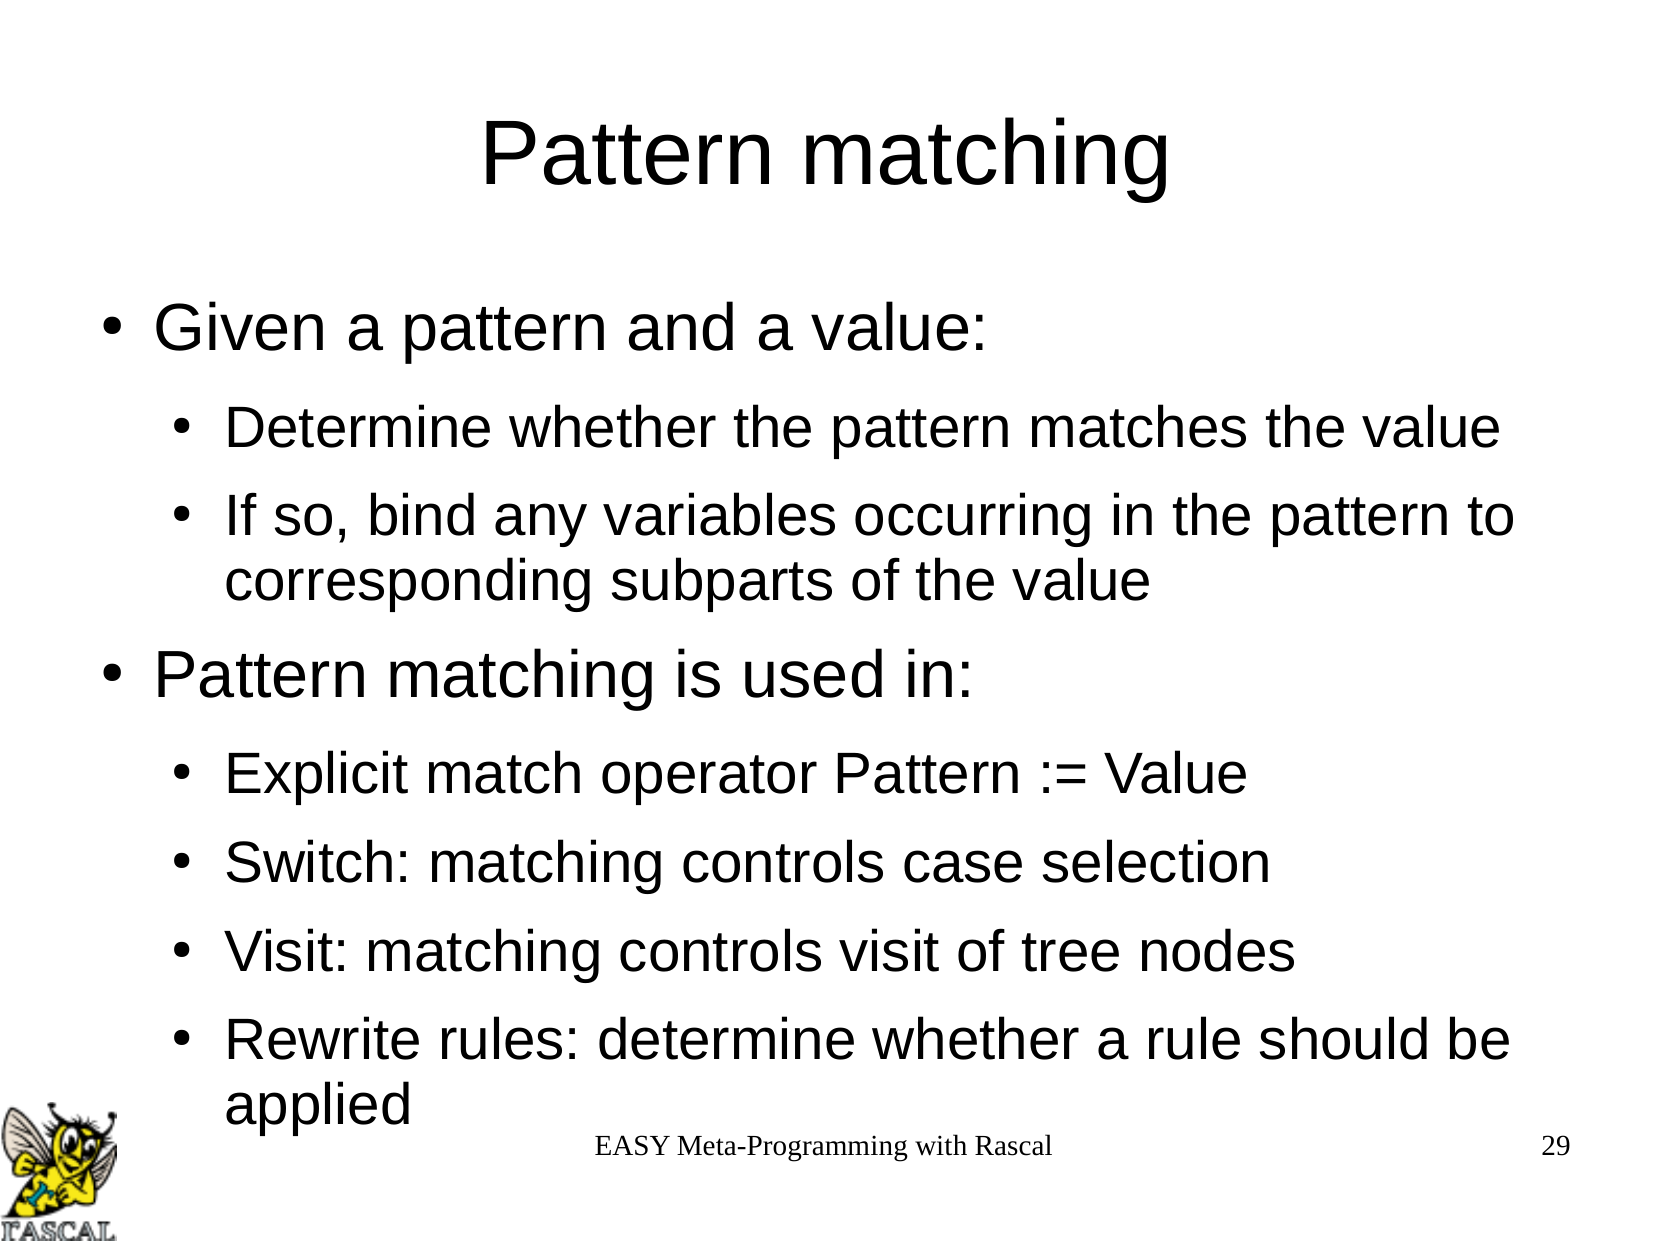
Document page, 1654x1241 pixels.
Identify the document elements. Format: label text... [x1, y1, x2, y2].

title Pattern matching [82, 49, 1571, 257]
picture [0, 1102, 117, 1241]
list Given a pattern and a value: Determine whether the pattern matches the value If so, bind any variables occurring in the pattern to corresponding subparts of the value Pattern matching is used in: Explicit match operator Pattern := Value Switch: matching controls case selection Visit: matching controls visit of tree nodes Rewrite rules: determine whether a rule should be applied [82, 290, 1571, 1109]
